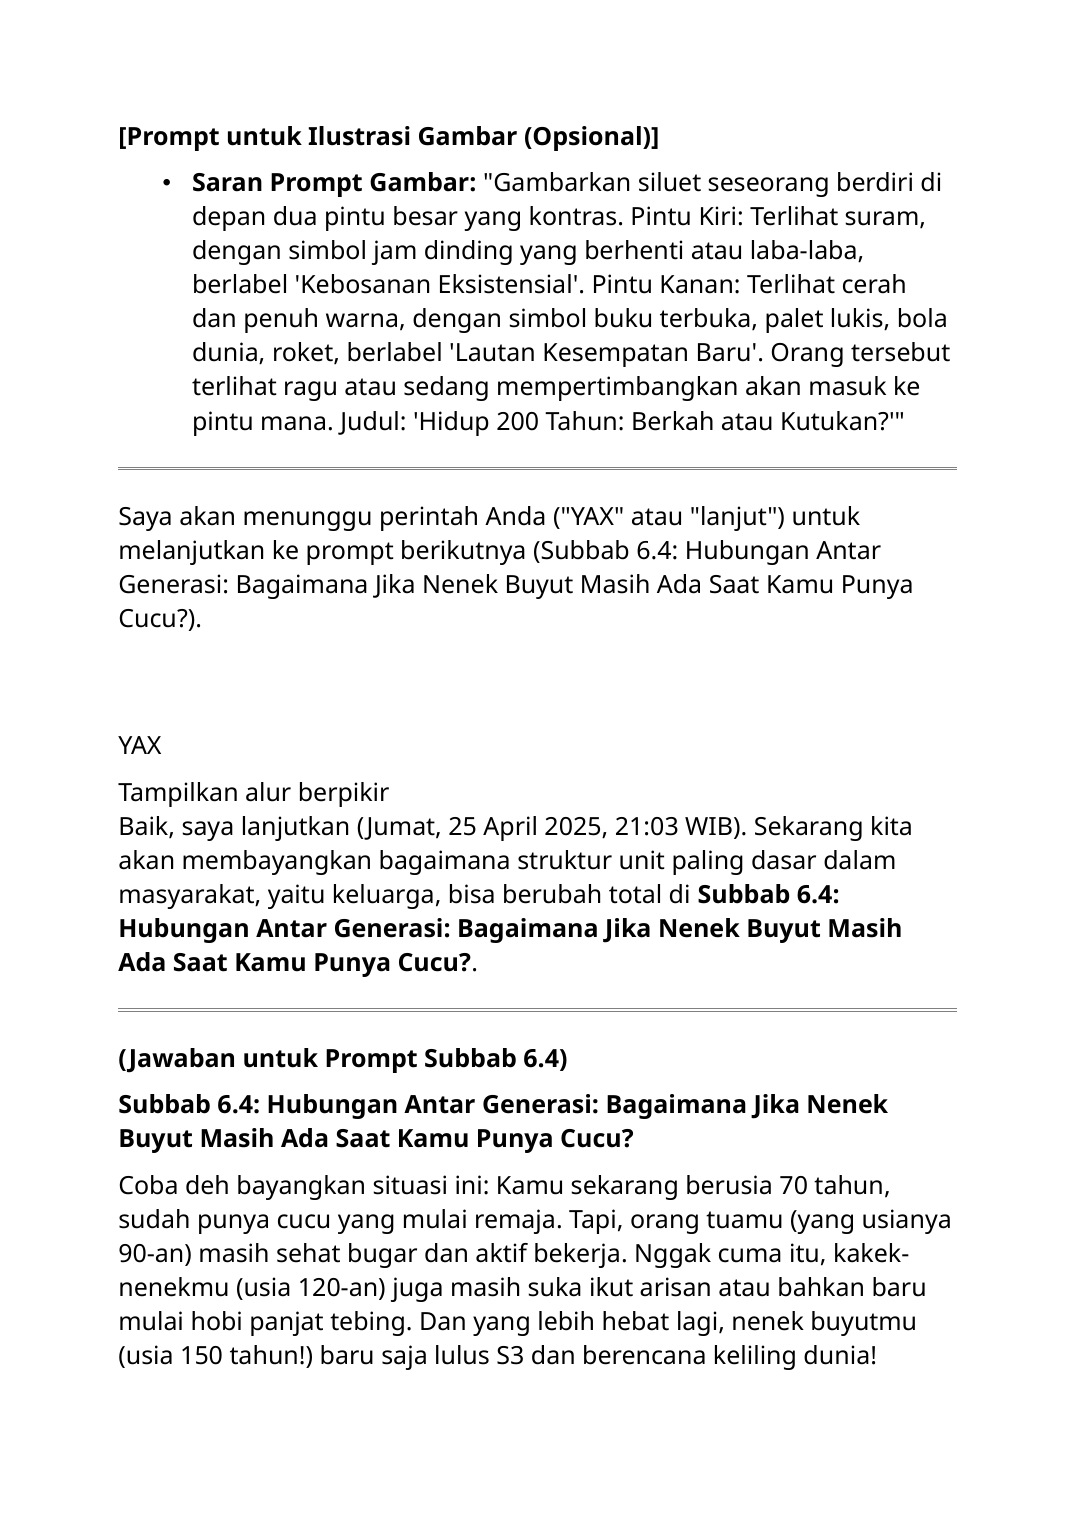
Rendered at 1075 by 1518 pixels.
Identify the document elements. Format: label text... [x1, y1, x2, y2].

text YAX [118, 728, 957, 762]
text Coba deh bayangkan situasi ini: Kamu sekarang berusia 70 tahun, sudah punya cucu yang mulai remaja. Tapi, orang tuamu (yang usianya 90-an) masih sehat bugar dan aktif bekerja. Nggak cuma itu, kakek-nenekmu (usia 120-an) juga masih suka ikut arisan atau bahkan baru mulai hobi panjat tebing. Dan yang lebih hebat lagi, nenek buyutmu (usia 150 tahun!) baru saja lulus S3 dan berencana keliling dunia! [118, 1167, 957, 1372]
text [Prompt untuk Ilustrasi Gambar (Opsional)] [118, 118, 957, 152]
text Subbab 6.4: Hubungan Antar Generasi: Bagaimana Jika Nenek Buyut Masih Ada Saat Kamu Punya Cucu? [118, 1087, 957, 1155]
text Baik, saya lanjutkan (Jumat, 25 April 2025, 21:03 WIB). Sekarang kita akan membayangkan bagaimana struktur unit paling dasar dalam masyarakat, yaitu keluarga, bisa berubah total di Subbab 6.4: Hubungan Antar Generasi: Bagaimana Jika Nenek Buyut Masih Ada Saat Kamu Punya Cucu?. [118, 808, 957, 979]
text Tampilkan alur berpikir [118, 774, 957, 808]
list Saran Prompt Gambar: "Gambarkan siluet seseorang berdiri di depan dua pintu besar yang kontras. Pintu Kiri: Terlihat suram, dengan simbol jam dinding yang berhenti atau laba-laba, berlabel 'Kebosanan Eksistensial'. Pintu Kanan: Terlihat cerah dan penuh warna, dengan simbol buku terbuka, palet lukis, bola dunia, roket, berlabel 'Lautan Kesempatan Baru'. Orang tersebut terlihat ragu atau sedang mempertimbangkan akan masuk ke pintu mana. Judul: 'Hidup 200 Tahun: Berkah atau Kutukan?'" [162, 165, 957, 437]
text (Jawaban untuk Prompt Subbab 6.4) [118, 1040, 957, 1074]
text Saya akan menunggu perintah Anda ("YAX" atau "lanjut") untuk melanjutkan ke prompt berikutnya (Subbab 6.4: Hubungan Antar Generasi: Bagaimana Jika Nenek Buyut Masih Ada Saat Kamu Punya Cucu?). [118, 498, 957, 635]
